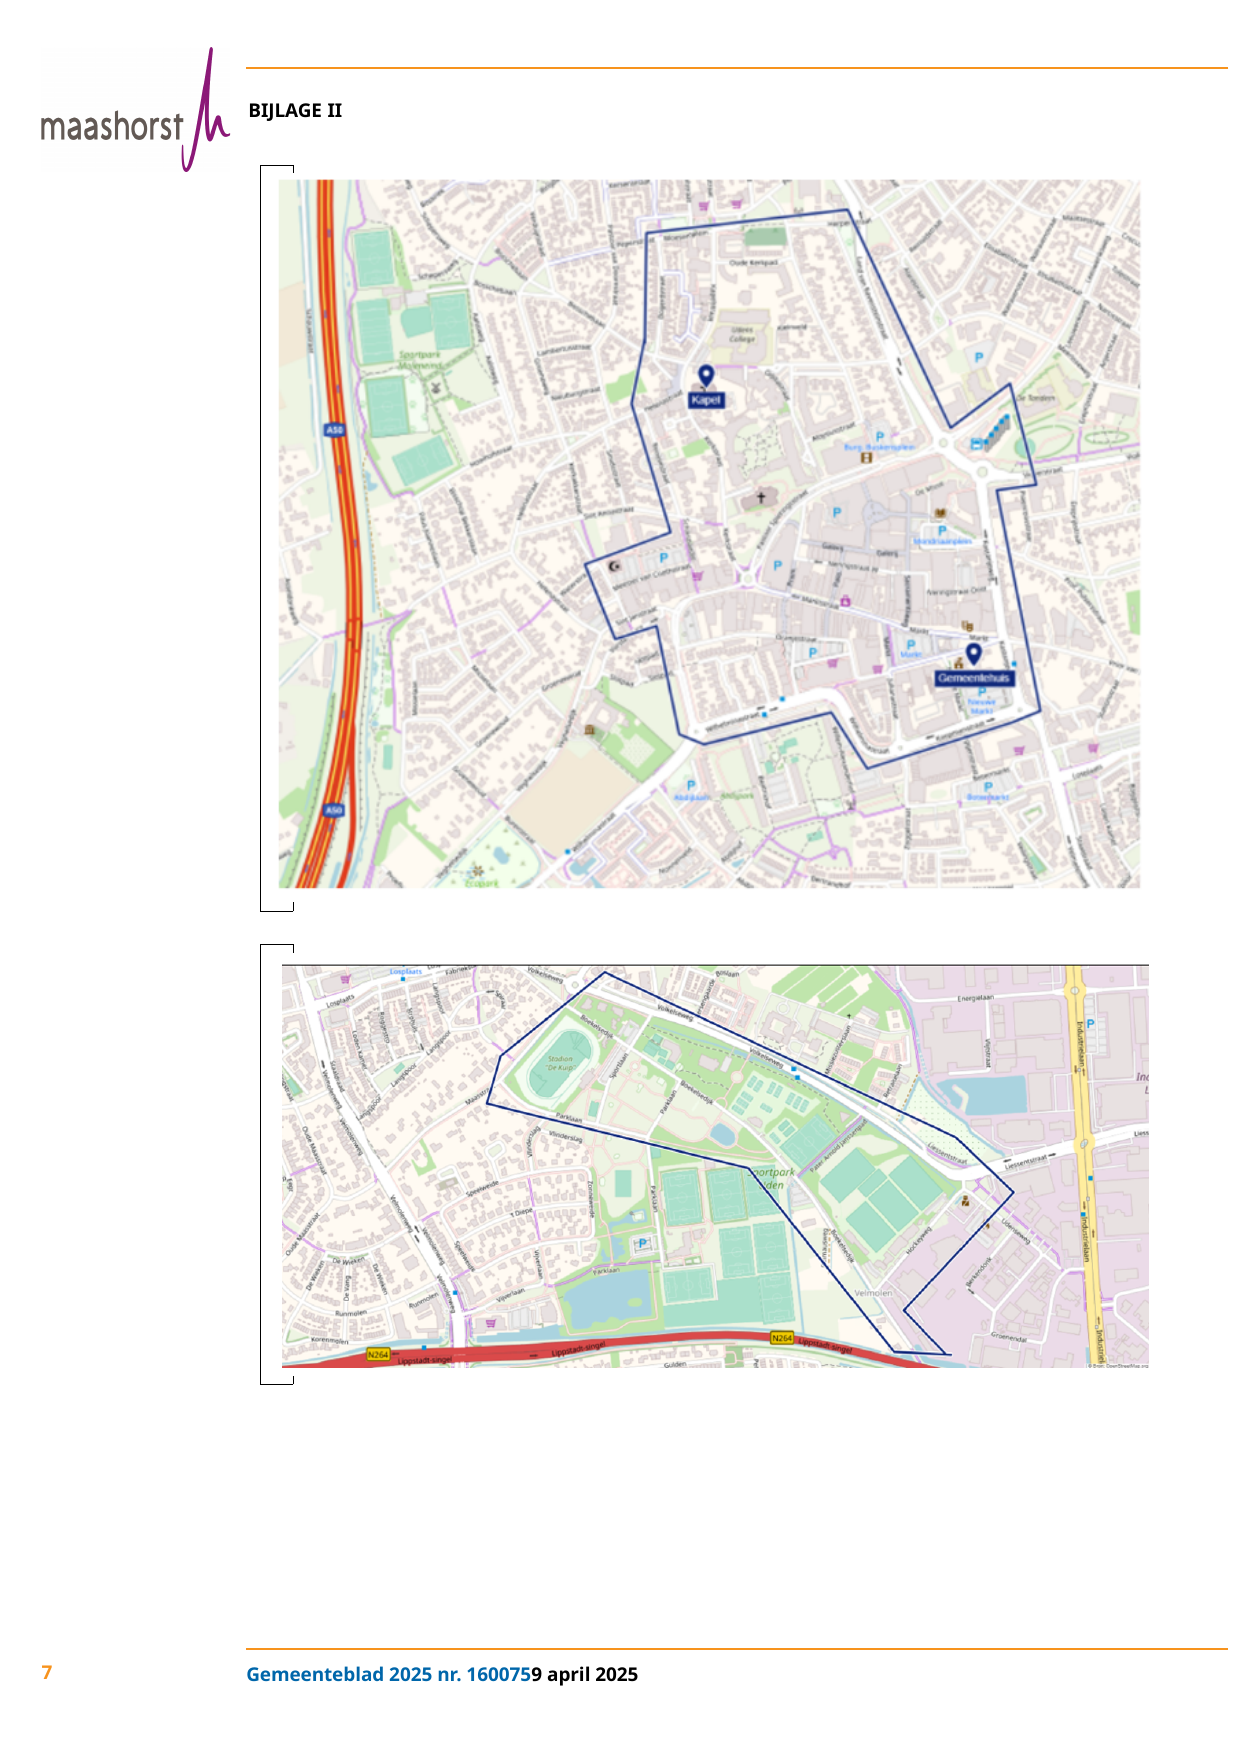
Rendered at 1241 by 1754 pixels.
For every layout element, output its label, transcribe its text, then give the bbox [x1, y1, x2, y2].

picture [268, 173, 1155, 902]
picture [41, 47, 231, 172]
picture [268, 953, 1155, 1376]
text BIJLAGE II [248, 95, 1152, 123]
